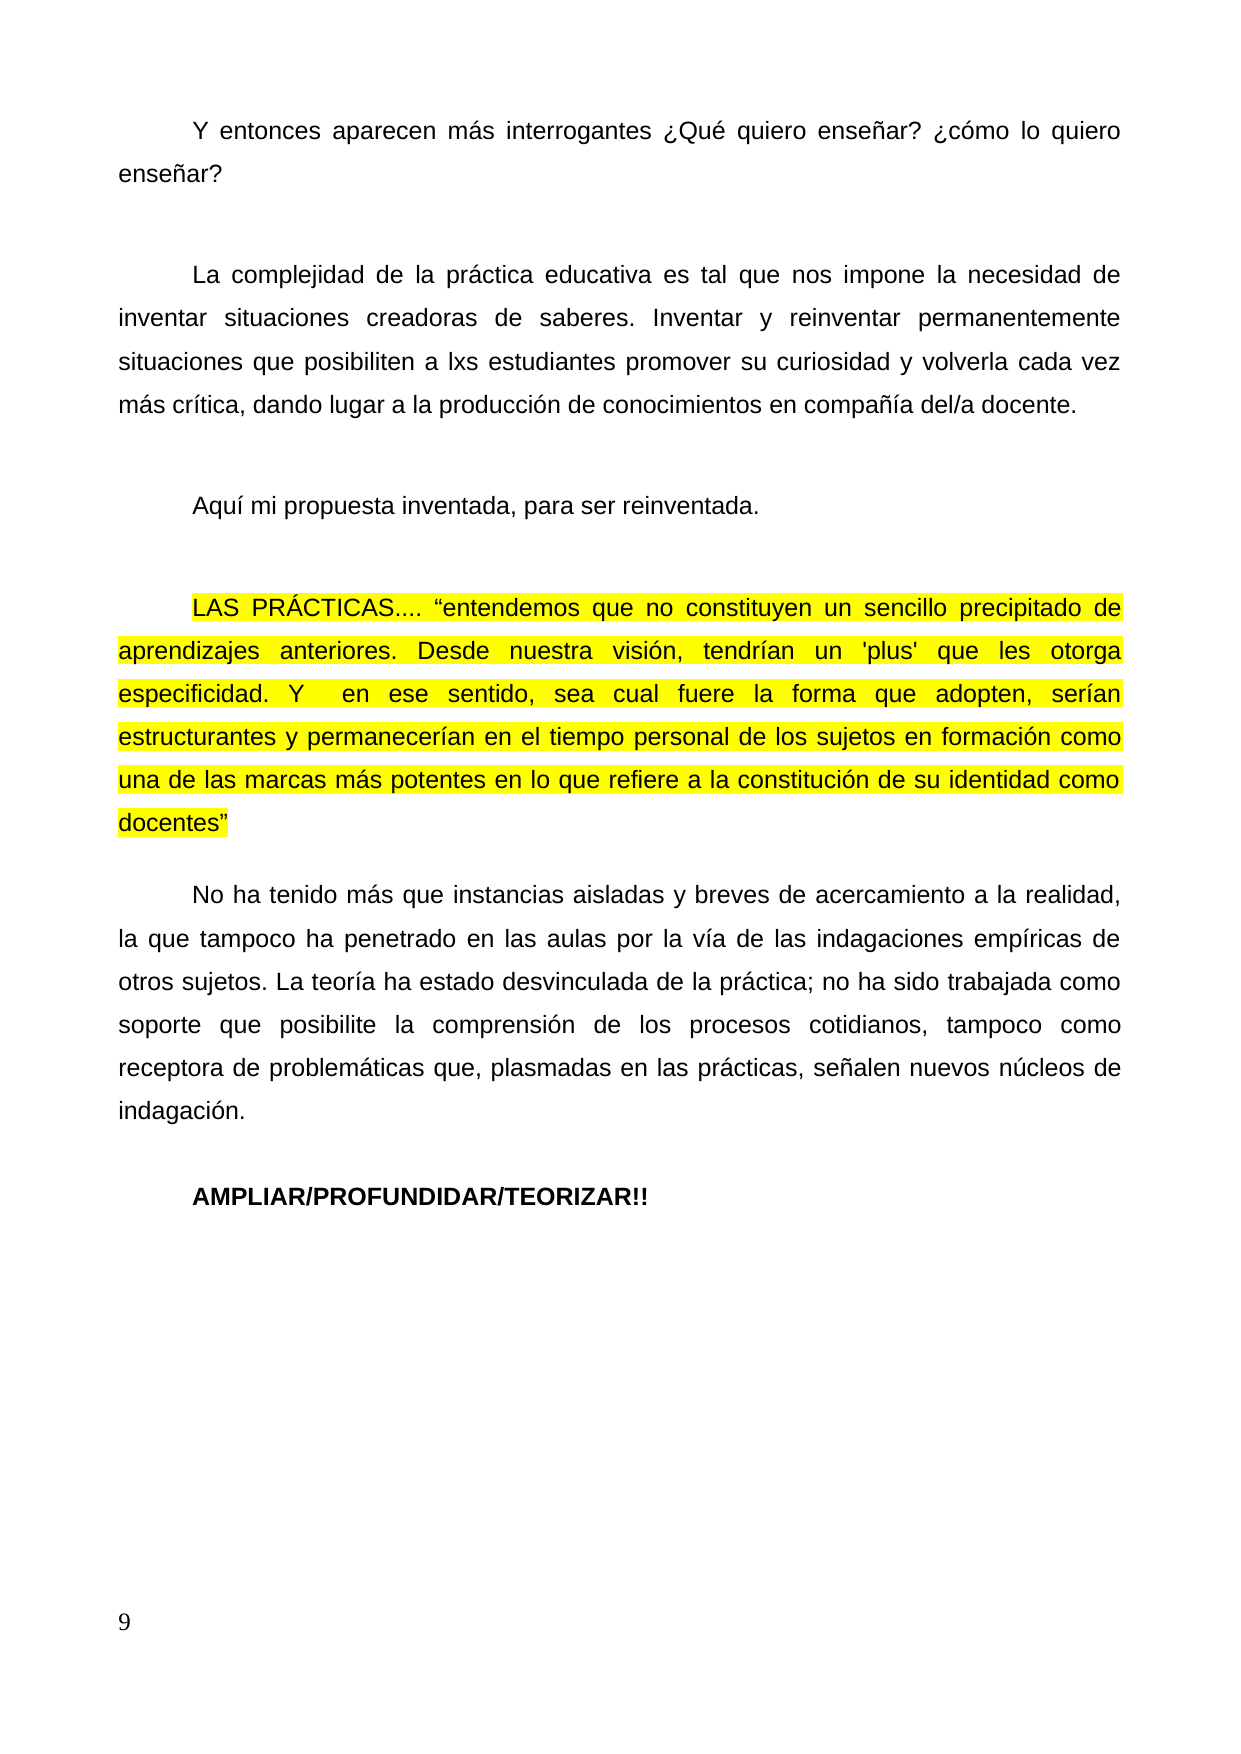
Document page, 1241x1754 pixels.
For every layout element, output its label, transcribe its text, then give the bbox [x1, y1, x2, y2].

text Y entonces aparecen más interrogantes ¿Qué quiero enseñar? ¿cómo lo quiero enseñar? [118, 116, 1123, 187]
text AMPLIAR/PROFUNDIDAR/TEORIZAR!! [118, 1182, 1123, 1211]
text No ha tenido más que instancias aisladas y breves de acercamiento a la realidad, la que tampoco ha penetrado en las aulas por la vía de las indagaciones empíricas de otros sujetos. La teoría ha estado desvinculada de la práctica; no ha sido trabajada como soporte que posibilite la comprensión de los procesos cotidianos, tampoco como receptora de problemáticas que, plasmadas en las prácticas, señalen nuevos núcleos de indagación. [118, 880, 1123, 1125]
text Aquí mi propuesta inventada, para ser reinventada. [118, 491, 1123, 520]
text LAS PRÁCTICAS.... “entendemos que no constituyen un sencillo precipitado de aprendizajes anteriores. Desde nuestra visión, tendrían un 'plus' que les otorga especificidad. Y en ese sentido, sea cual fuere la forma que adopten, serían estructurantes y permanecerían en el tiempo personal de los sujetos en formación como una de las marcas más potentes en lo que refiere a la constitución de su identidad como docentes” [118, 592, 1123, 837]
text La complejidad de la práctica educativa es tal que nos impone la necesidad de inventar situaciones creadoras de saberes. Inventar y reinventar permanentemente situaciones que posibiliten a lxs estudiantes promover su curiosidad y volverla cada vez más crítica, dando lugar a la producción de conocimientos en compañía del/a docente. [118, 260, 1123, 418]
